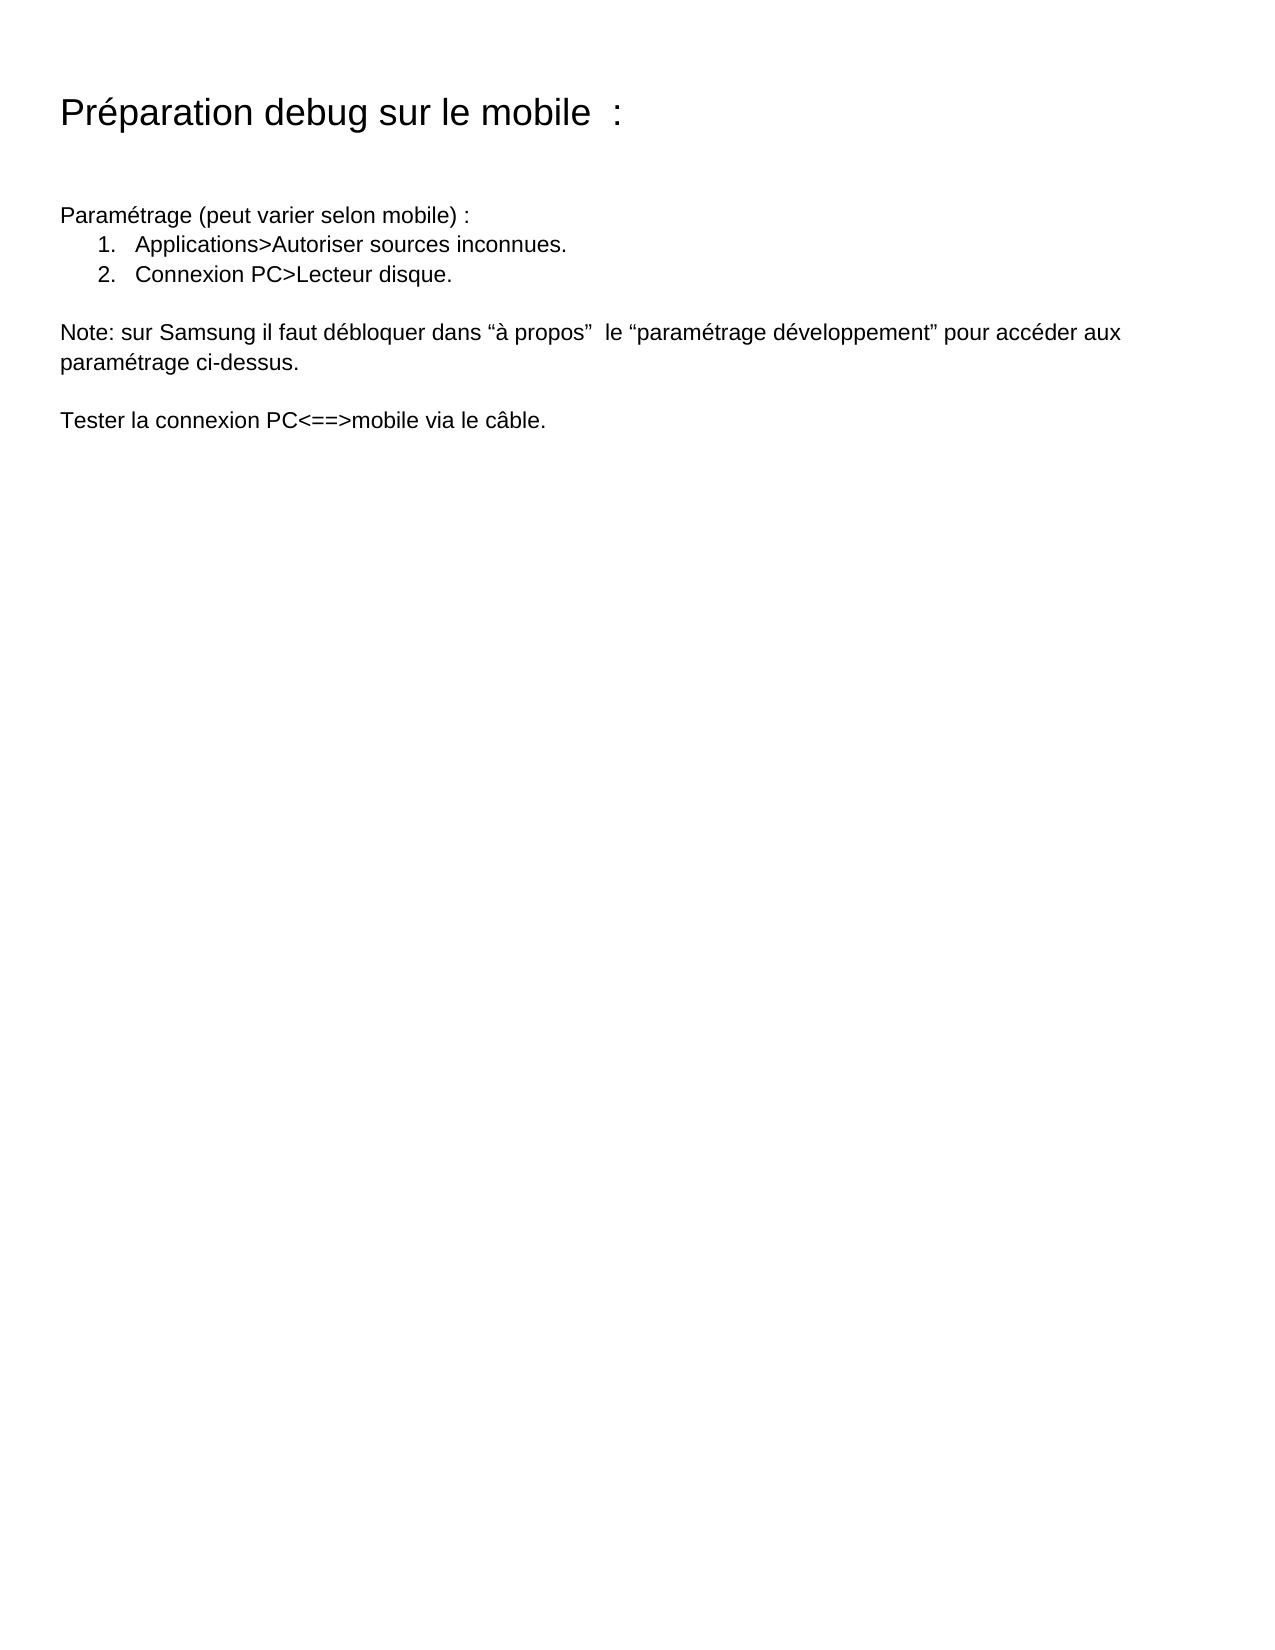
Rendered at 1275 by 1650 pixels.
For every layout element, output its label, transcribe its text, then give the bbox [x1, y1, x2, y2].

list Applications>Autoriser sources inconnues. [97, 232, 1255, 258]
text Paramétrage (peut varier selon mobile) : [60, 203, 1255, 228]
text Tester la connexion PC<==>mobile via le câble. [60, 408, 1255, 434]
list Connexion PC>Lecteur disque. [97, 261, 1255, 287]
text Note: sur Samsung il faut débloquer dans “à propos” le “paramétrage développement” pour accéder aux paramétrage ci-dessus. [60, 320, 1255, 375]
text Préparation debug sur le mobile : [60, 91, 1255, 133]
